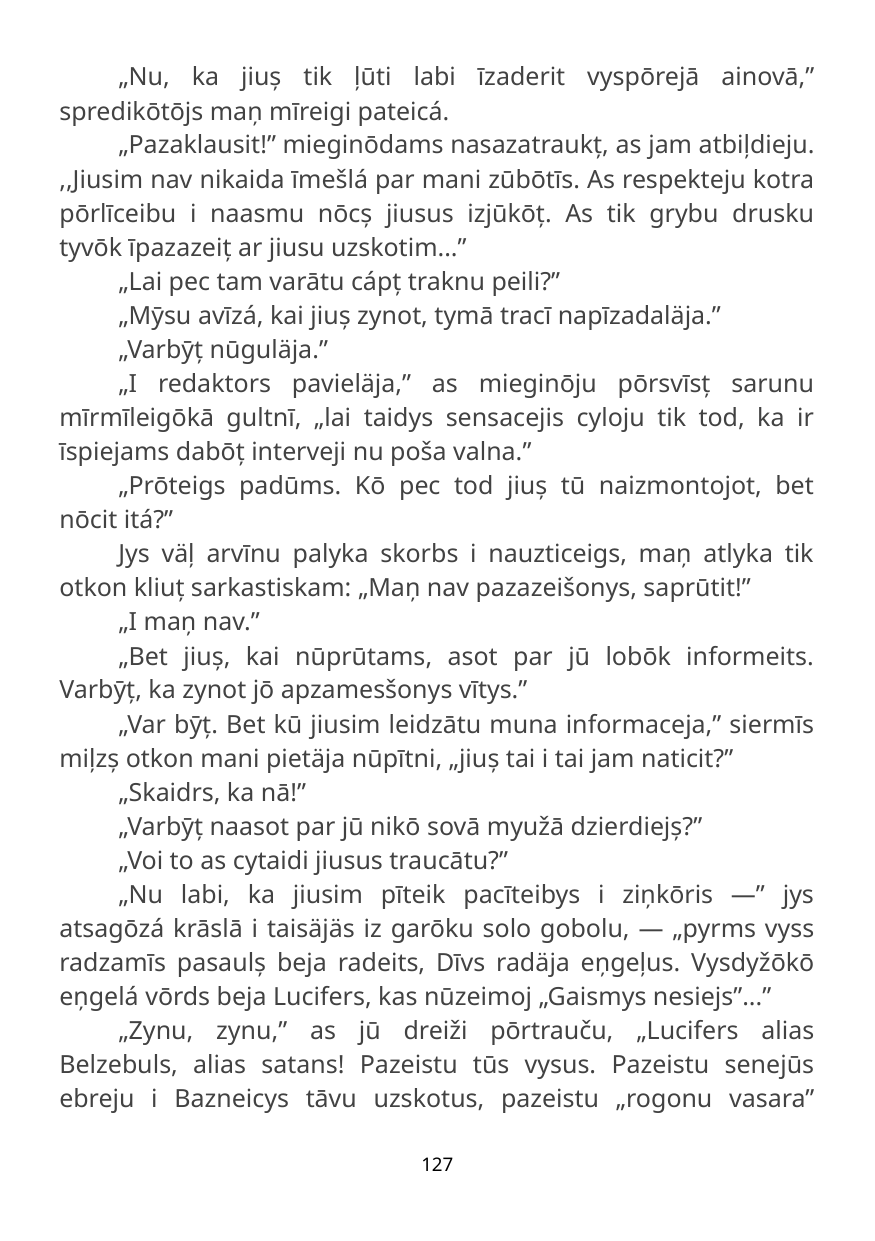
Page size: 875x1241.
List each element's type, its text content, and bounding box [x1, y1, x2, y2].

text „Varbȳț nūguläja.” [59, 332, 815, 366]
text „Mȳsu avīzá, kai jiuș zynot, tymā tracī napīzadaläja.” [59, 297, 815, 332]
text „Pazaklausit!” mieginōdams nasazatraukț, as jam atbiļdieju. ,,Jiusim nav nikaida īmešlá par mani zūbōtīs. As respekteju kotra pōrlīceibu i naasmu nōcș jiusus izjūkōț. As tik grybu drusku tyvōk īpazazeiț ar jiusu uzskotim...” [59, 127, 815, 263]
text „Zynu, zynu,” as jū dreiži pōrtrauču, „Lucifers alias Belzebuls, alias satans! Pazeistu tūs vysus. Pazeistu senejūs ebreju i Bazneicys tāvu uzskotus, pazeistu „rogonu vasara” [59, 1013, 815, 1115]
text „I redaktors pavieläja,” as mieginōju pōrsvīsț sarunu mīrmīleigōkā gultnī, „lai taidys sensacejis cyloju tik tod, ka ir īspiejams dabōț interveji nu poša valna.” [59, 366, 815, 468]
text „Bet jiuș, kai nūprūtams, asot par jū lobōk informeits. Varbȳț, ka zynot jō apzamesšonys vītys.” [59, 638, 815, 706]
text „Prōteigs padūms. Kō pec tod jiuș tū naizmontojot, bet nōcit itá?” [59, 468, 815, 536]
text Jys väļ arvīnu palyka skorbs i nauzticeigs, maņ atlyka tik otkon kliuț sarkastiskam: „Maņ nav pazazeišonys, saprūtit!” [59, 536, 815, 604]
text „I maņ nav.” [59, 604, 815, 638]
text „Var bȳț. Bet kū jiusim leidzātu muna informaceja,” siermīs miļzș otkon mani pietäja nūpītni, „jiuș tai i tai jam naticit?” [59, 706, 815, 774]
text „Skaidrs, ka nā!” [59, 774, 815, 808]
text „Varbȳț naasot par jū nikō sovā myužā dzierdiejș?” [59, 808, 815, 842]
text „Nu labi, ka jiusim pīteik pacīteibys i ziņkōris —” jys atsagōzá krāslā i taisäjäs iz garōku solo gobolu, — „pyrms vyss radzamīs pasaulș beja radeits, Dīvs radäja eņgeļus. Vysdyžōkō eņgelá vōrds beja Lucifers, kas nūzeimoj „Gaismys nesiejs”...” [59, 877, 815, 1013]
text „Nu, ka jiuș tik ļūti labi īzaderit vyspōrejā ainovā,” spredikōtōjs maņ mīreigi pateicá. [59, 59, 815, 127]
text „Lai pec tam varātu cápț traknu peili?” [59, 263, 815, 297]
text „Voi to as cytaidi jiusus traucātu?” [59, 842, 815, 877]
